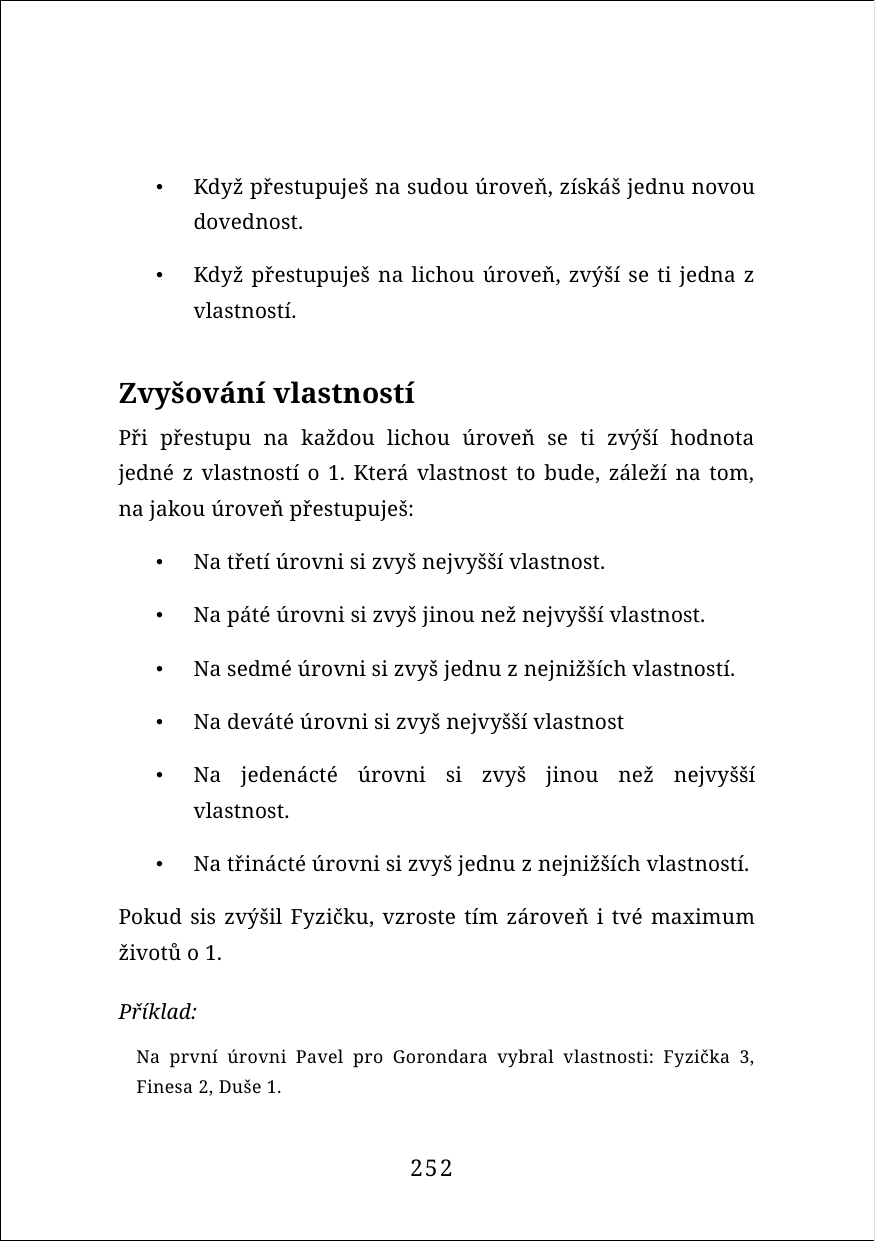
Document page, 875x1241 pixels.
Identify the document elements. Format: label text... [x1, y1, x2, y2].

list Na sedmé úrovni si zvyš jednu z nejnižších vlastností. [156, 654, 756, 682]
list Na deváté úrovni si zvyš nejvyšší vlastnost [156, 707, 756, 735]
list Když přestupuješ na sudou úroveň, získáš jednu novou dovednost. [156, 172, 756, 236]
list Na jedenácté úrovni si zvyš jinou než nejvyšší vlastnost. [156, 760, 756, 824]
list Když přestupuješ na lichou úroveň, zvýší se ti jedna z vlastností. [156, 261, 756, 324]
text Na první úrovni Pavel pro Gorondara vybral vlastnosti: Fyzička 3, Finesa 2, Duše 1. [136, 1044, 756, 1098]
list Na třetí úrovni si zvyš nejvyšší vlastnost. [156, 547, 756, 576]
list Na třinácté úrovni si zvyš jednu z nejnižších vlastností. [156, 849, 756, 877]
text Při přestupu na každou lichou úroveň se ti zvýší hodnota jedné z vlastností o 1. Která vlastnost to bude, záleží na tom, na jakou úroveň přestupuješ: [118, 423, 756, 522]
text Pokud sis zvýšil Fyzičku, vzroste tím zároveň i tvé maximum životů o 1. [118, 902, 756, 966]
list Na páté úrovni si zvyš jinou než nejvyšší vlastnost. [156, 601, 756, 629]
subtitle Zvyšování vlastností [118, 373, 756, 411]
text Příklad: [118, 997, 756, 1025]
